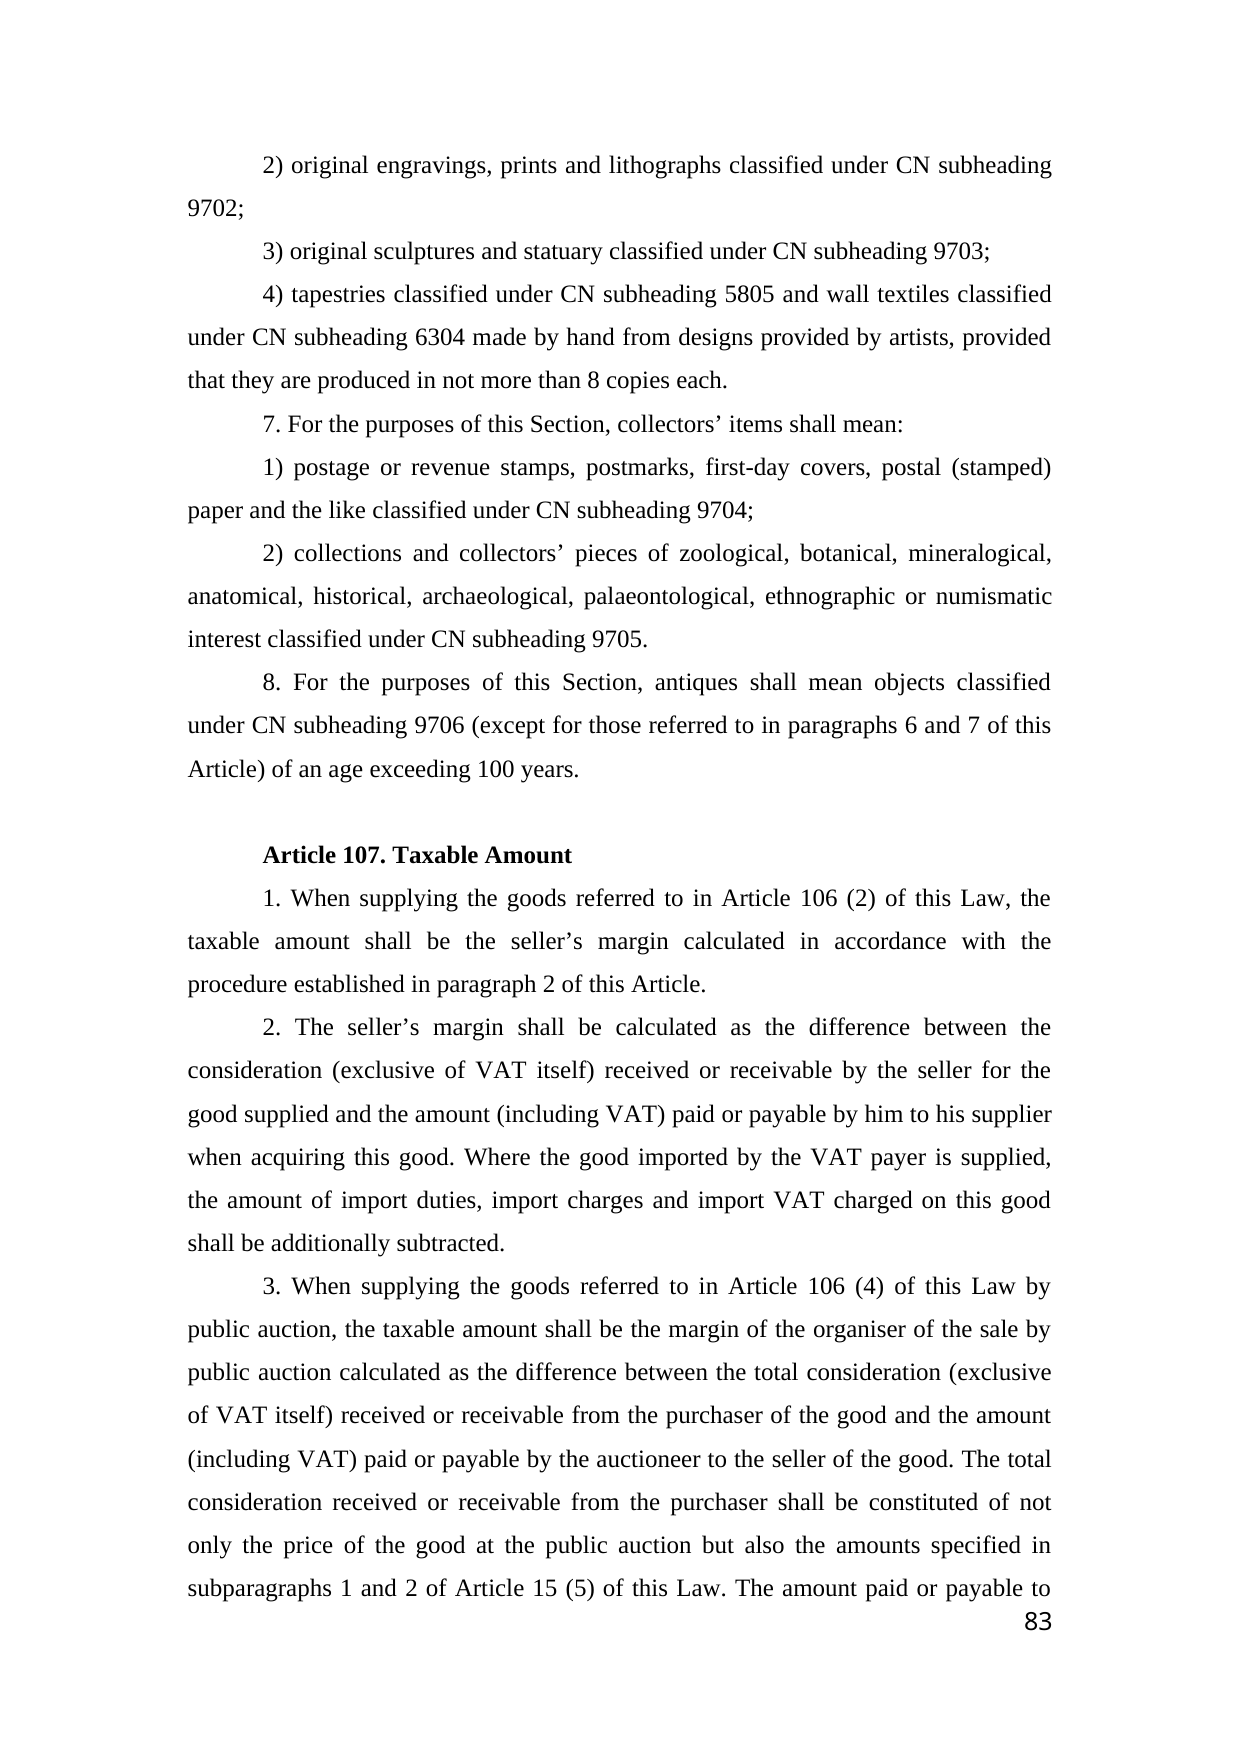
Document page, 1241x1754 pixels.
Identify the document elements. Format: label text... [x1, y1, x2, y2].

text 3. When supplying the goods referred to in Article 106 (4) of this Law by public auction, the taxable amount shall be the margin of the organiser of the sale by public auction calculated as the difference between the total consideration (exclusive of VAT itself) received or receivable from the purchaser of the good and the amount (including VAT) paid or payable by the auctioneer to the seller of the good. The total consideration received or receivable from the purchaser shall be constituted of not only the price of the good at the public auction but also the amounts specified in subparagraphs 1 and 2 of Article 15 (5) of this Law. The amount paid or payable to [187, 1271, 1053, 1602]
text 2) original engravings, prints and lithographs classified under CN subheading 9702; [187, 150, 1053, 222]
text 3) original sculptures and statuary classified under CN subheading 9703; [187, 236, 1053, 265]
text 2. The seller’s margin shall be calculated as the difference between the consideration (exclusive of VAT itself) received or receivable by the seller for the good supplied and the amount (including VAT) paid or payable by him to his supplier when acquiring this good. Where the good imported by the VAT payer is supplied, the amount of import duties, import charges and import VAT charged on this good shall be additionally subtracted. [187, 1012, 1053, 1257]
text Article 107. Taxable Amount [187, 840, 1053, 869]
text 1) postage or revenue stamps, postmarks, first-day covers, postal (stamped) paper and the like classified under CN subheading 9704; [187, 452, 1053, 524]
text 4) tapestries classified under CN subheading 5805 and wall textiles classified under CN subheading 6304 made by hand from designs provided by artists, provided that they are produced in not more than 8 copies each. [187, 279, 1053, 394]
text 1. When supplying the goods referred to in Article 106 (2) of this Law, the taxable amount shall be the seller’s margin calculated in accordance with the procedure established in paragraph 2 of this Article. [187, 883, 1053, 998]
text 7. For the purposes of this Section, collectors’ items shall mean: [187, 409, 1053, 437]
text 8. For the purposes of this Section, antiques shall mean objects classified under CN subheading 9706 (except for those referred to in paragraphs 6 and 7 of this Article) of an age exceeding 100 years. [187, 667, 1053, 782]
text 2) collections and collectors’ pieces of zoological, botanical, mineralogical, anatomical, historical, archaeological, palaeontological, ethnographic or numismatic interest classified under CN subheading 9705. [187, 538, 1053, 653]
